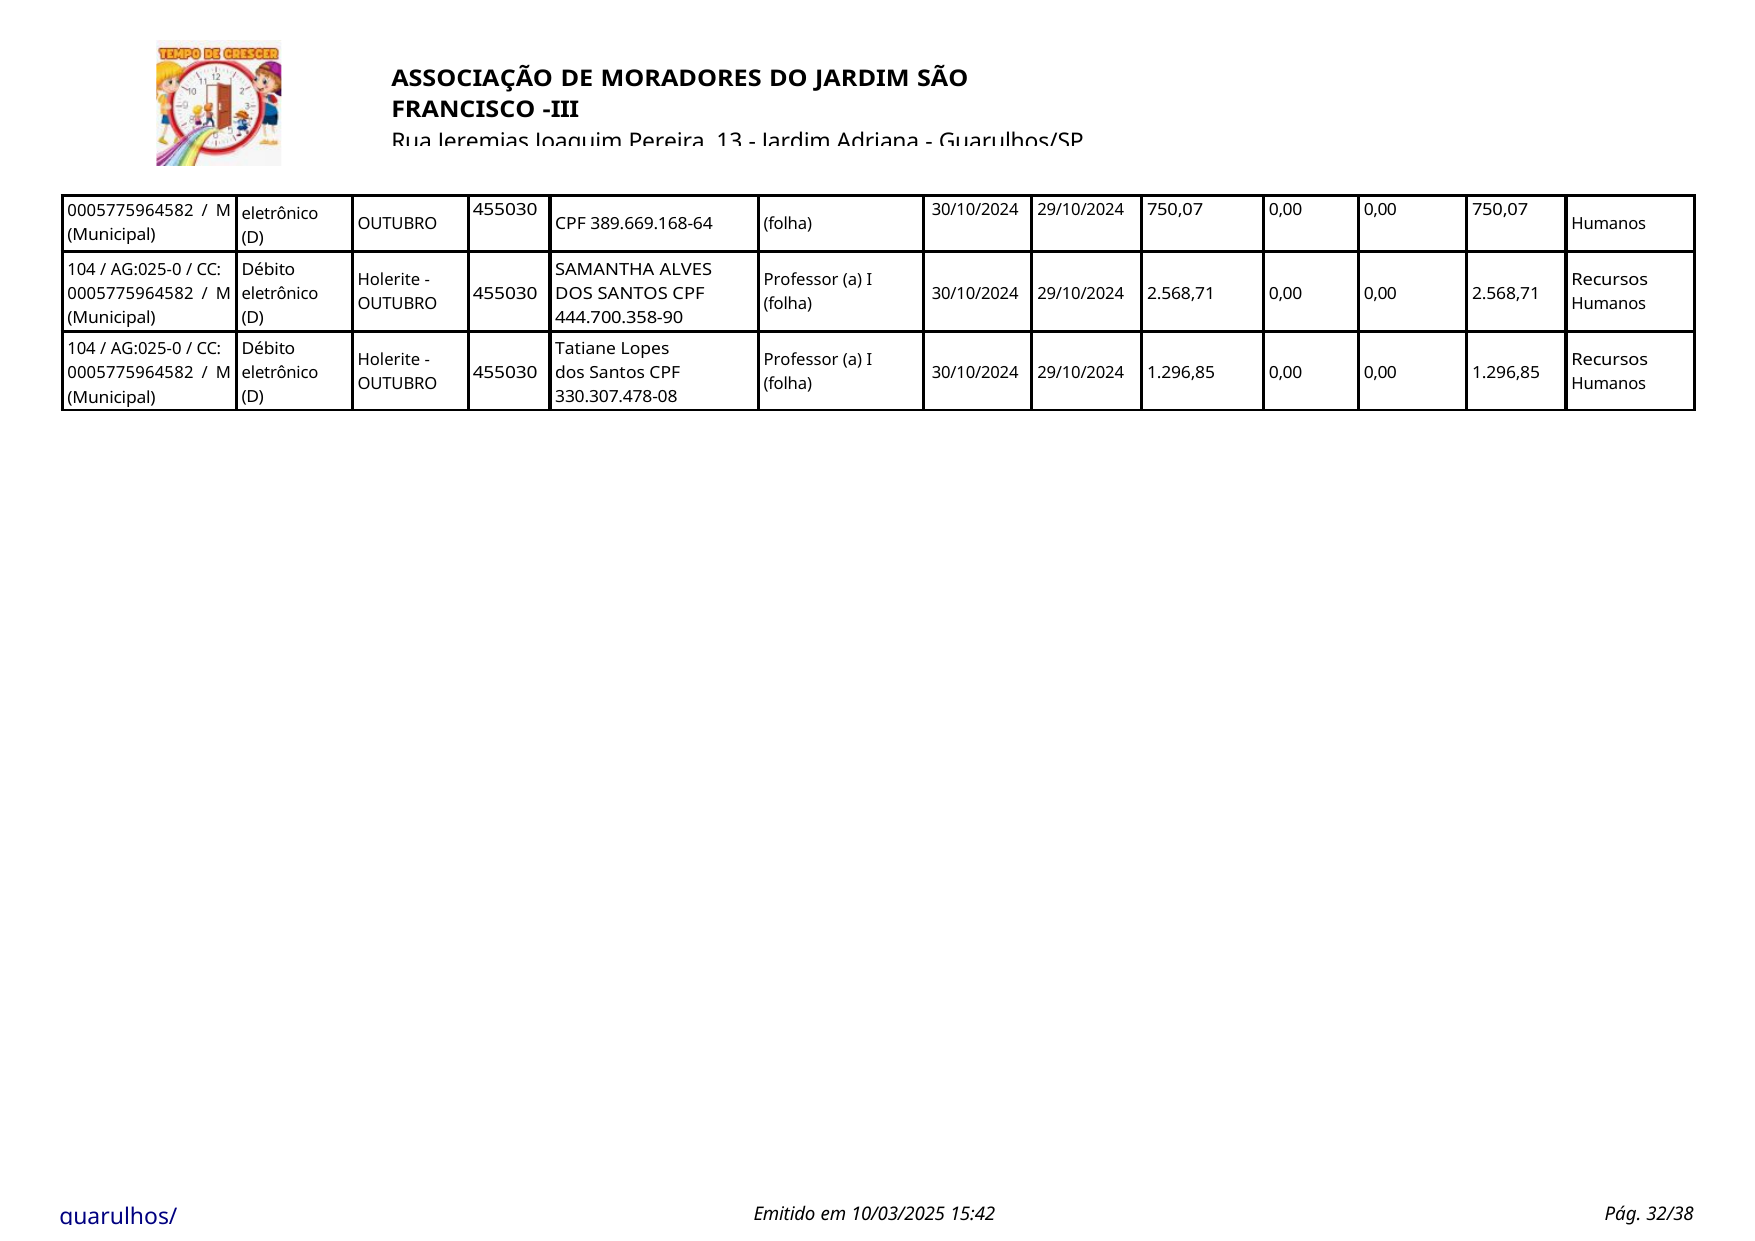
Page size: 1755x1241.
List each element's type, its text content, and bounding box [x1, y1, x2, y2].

table_cell SAMANTHA ALVES DOS SANTOS CPF 444.700.358-90 [552, 253, 757, 329]
table_cell Professor (a) I (folha) [760, 333, 922, 409]
table_cell Humanos [1568, 197, 1693, 250]
table_cell 30/10/2024 [925, 333, 1030, 409]
table_cell Holerite - OUTUBRO [354, 333, 467, 409]
table_cell Professor (a) I (folha) [760, 253, 922, 329]
table_cell Recursos Humanos [1568, 333, 1693, 409]
table_cell Débito eletrônico (D) [238, 253, 351, 329]
table_cell (folha) [760, 197, 922, 250]
table_cell 2.568,71 [1468, 253, 1564, 329]
table_cell 0,00 [1360, 253, 1465, 329]
table_cell 29/10/2024 [1033, 253, 1140, 329]
table_cell 104 / AG:025-0 / CC: 0005775964582 / M (Municipal) [64, 253, 235, 329]
table_cell 29/10/2024 [1033, 333, 1140, 409]
table_cell 0005775964582 / M (Municipal) [64, 197, 235, 250]
table_cell 30/10/2024 [925, 197, 1030, 250]
table_cell Tatiane Lopes dos Santos CPF 330.307.478-08 [552, 333, 757, 409]
table_cell 455030 [470, 333, 548, 409]
table_cell Recursos Humanos [1568, 253, 1693, 329]
table_cell 1.296,85 [1468, 333, 1564, 409]
table_cell Débito eletrônico (D) [238, 333, 351, 409]
table_cell 0,00 [1265, 197, 1357, 250]
table_cell 0,00 [1360, 197, 1465, 250]
table_cell CPF 389.669.168-64 [552, 197, 757, 250]
table_cell Holerite - OUTUBRO [354, 253, 467, 329]
table_cell 0,00 [1360, 333, 1465, 409]
table_cell 30/10/2024 [925, 253, 1030, 329]
table_cell 455030 [470, 197, 548, 250]
table_cell - OUTUBRO [354, 197, 467, 250]
table_cell eletrônico (D) [238, 197, 351, 250]
table_cell 750,07 [1468, 197, 1564, 250]
table_cell 0,00 [1265, 253, 1357, 329]
table_cell 2.568,71 [1143, 253, 1262, 329]
table_cell 104 / AG:025-0 / CC: 0005775964582 / M (Municipal) [64, 333, 235, 409]
table_cell 750,07 [1143, 197, 1262, 250]
table_cell 0,00 [1265, 333, 1357, 409]
table_cell 29/10/2024 [1033, 197, 1140, 250]
table_cell 455030 [470, 253, 548, 329]
table_cell 1.296,85 [1143, 333, 1262, 409]
